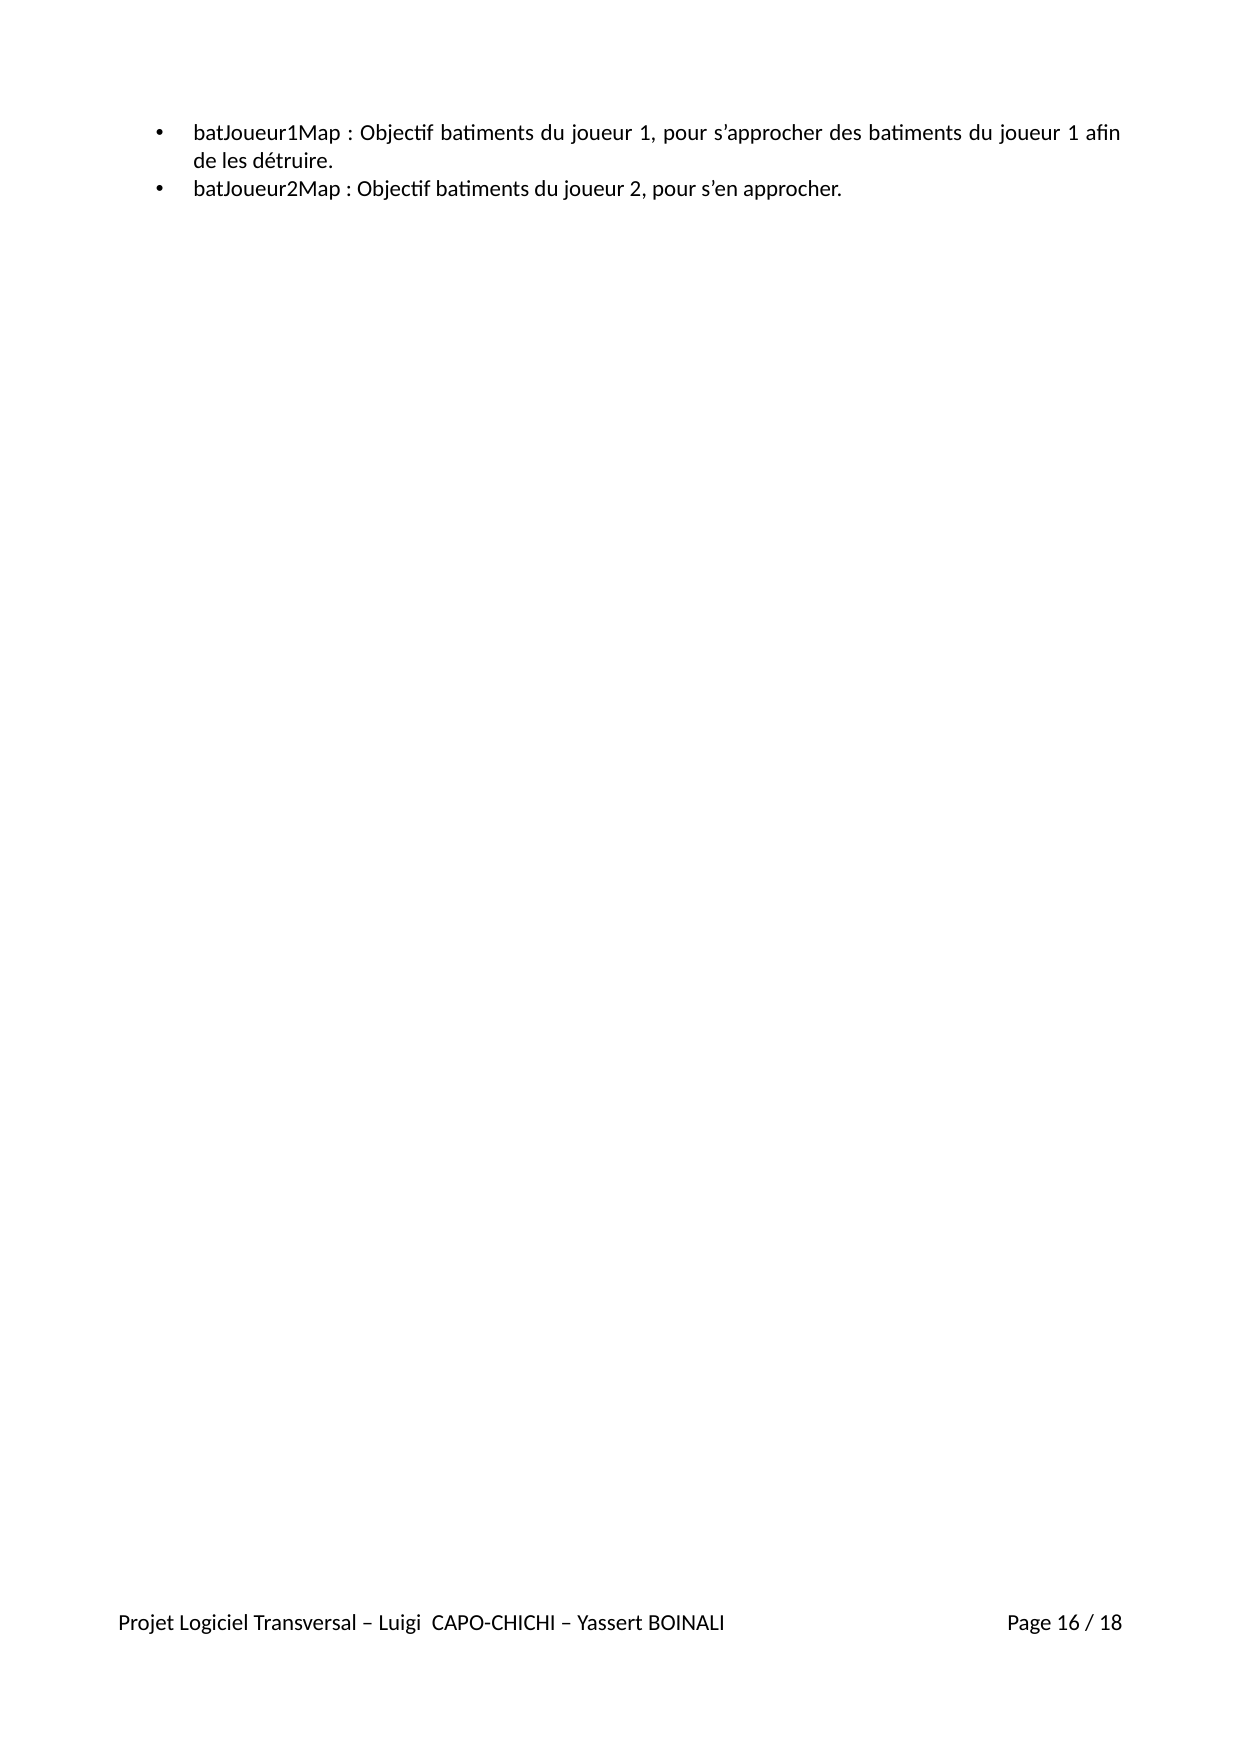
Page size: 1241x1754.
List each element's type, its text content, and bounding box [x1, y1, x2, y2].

list batJoueur2Map : Objectif batiments du joueur 2, pour s’en approcher. [156, 174, 1122, 202]
list batJoueur1Map : Objectif batiments du joueur 1, pour s’approcher des batiments du joueur 1 afin de les détruire. [156, 118, 1122, 174]
